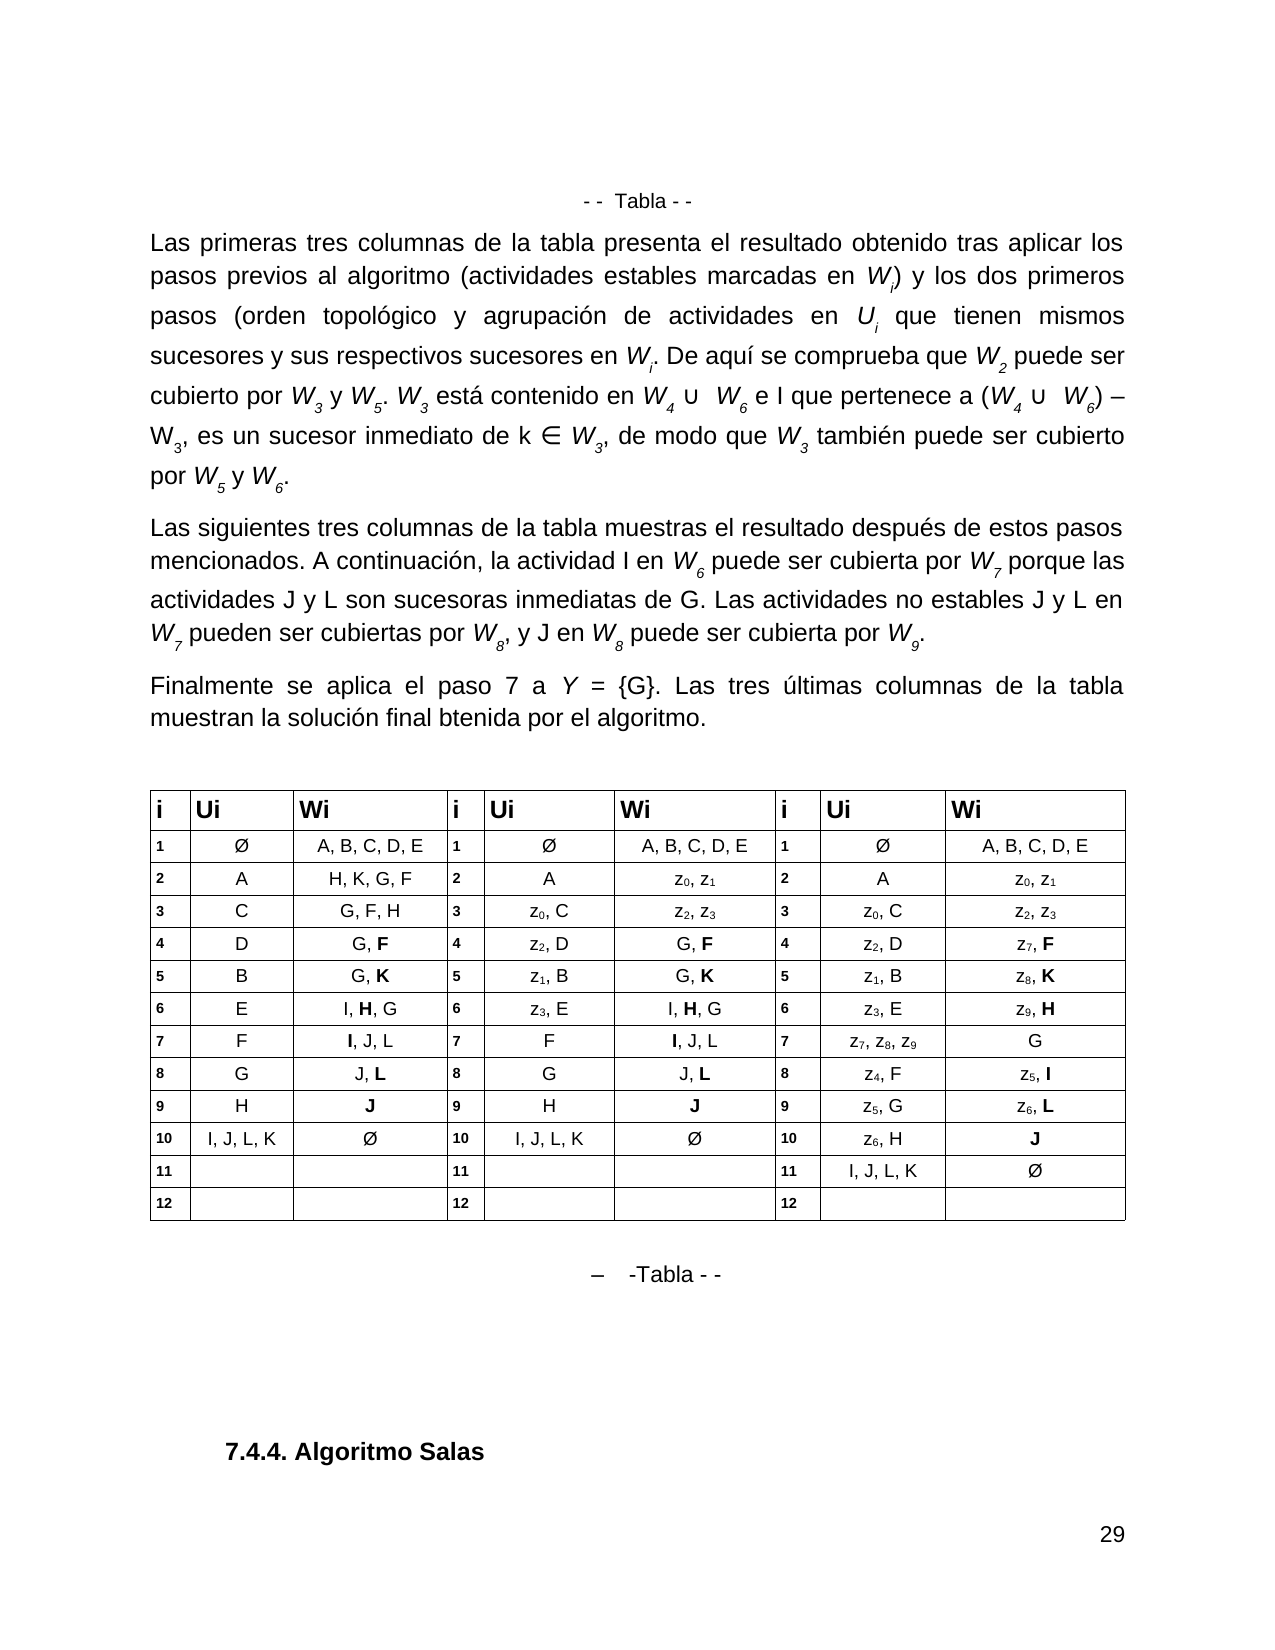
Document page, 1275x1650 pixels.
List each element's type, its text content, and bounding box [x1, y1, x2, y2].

table_cell 8 [776, 1058, 820, 1090]
table_cell z2, z3 [946, 896, 1125, 927]
table_cell 12 [151, 1188, 190, 1220]
table_cell z7, F [946, 928, 1125, 960]
table_cell z0, C [485, 896, 614, 927]
table_cell 4 [776, 928, 820, 960]
table_header Ui [191, 791, 293, 830]
table_cell A, B, C, D, E [615, 831, 775, 862]
table_cell z2, D [821, 928, 945, 960]
table_cell 6 [151, 993, 190, 1025]
table_cell 8 [448, 1058, 484, 1090]
table_header i [151, 791, 190, 830]
table_cell 3 [448, 896, 484, 927]
table_cell 1 [776, 831, 820, 862]
table_cell 7 [776, 1026, 820, 1057]
table_cell [294, 1188, 447, 1220]
table_cell z5, G [821, 1091, 945, 1122]
table_cell J, L [615, 1058, 775, 1090]
table_cell z6, H [821, 1123, 945, 1155]
table_cell 1 [448, 831, 484, 862]
table_cell [191, 1156, 293, 1187]
table_cell z3, E [821, 993, 945, 1025]
table_cell 3 [776, 896, 820, 927]
table_header Wi [946, 791, 1125, 830]
table_cell [485, 1156, 614, 1187]
list -Tabla - - [187, 1262, 1125, 1287]
table_cell 2 [448, 863, 484, 895]
table_cell E [191, 993, 293, 1025]
table_cell z7, z8, z9 [821, 1026, 945, 1057]
table_cell z4, F [821, 1058, 945, 1090]
table_cell 11 [151, 1156, 190, 1187]
table_cell 9 [151, 1091, 190, 1122]
table_cell 7 [448, 1026, 484, 1057]
table_cell 10 [448, 1123, 484, 1155]
table_cell A [821, 863, 945, 895]
table_cell G, F [294, 928, 447, 960]
table_cell I, J, L, K [191, 1123, 293, 1155]
table_cell 4 [448, 928, 484, 960]
table_cell I, J, L [615, 1026, 775, 1057]
table_cell z8, K [946, 961, 1125, 992]
table_cell 6 [448, 993, 484, 1025]
table_cell G [485, 1058, 614, 1090]
table_cell [294, 1156, 447, 1187]
table_header i [448, 791, 484, 830]
table_header Ui [485, 791, 614, 830]
table_header Wi [615, 791, 775, 830]
table_header i [776, 791, 820, 830]
table_cell I, H, G [615, 993, 775, 1025]
table_cell z3, E [485, 993, 614, 1025]
table_cell z0, z1 [615, 863, 775, 895]
table_cell J, L [294, 1058, 447, 1090]
table_cell z1, B [485, 961, 614, 992]
table_cell H [485, 1091, 614, 1122]
table_cell G, K [615, 961, 775, 992]
table_cell H, K, G, F [294, 863, 447, 895]
table_cell 2 [151, 863, 190, 895]
table_cell z9, H [946, 993, 1125, 1025]
text Las primeras tres columnas de la tabla presenta el resultado obtenido tras aplicar los pasos previos al algoritmo (actividades estables marcadas en Wi) y los dos primeros pasos (orden topológico y agrupación de actividades en Ui que tienen mismos sucesores y sus respectivos sucesores en Wi. De aquí se comprueba que W2 puede ser cubierto por W3 y W5. W3 está contenido en W4 ∪ W6 e I que pertenece a (W4 ∪ W6) – W3, es un sucesor inmediato de k ∈ W3, de modo que W3 también puede ser cubierto por W5 y W6. [150, 228, 1125, 496]
table_cell D [191, 928, 293, 960]
table_cell 5 [448, 961, 484, 992]
table_cell I, J, L [294, 1026, 447, 1057]
table_cell 11 [448, 1156, 484, 1187]
table_cell [615, 1188, 775, 1220]
text 7.4.4. Algoritmo Salas [150, 1437, 1125, 1465]
table_cell 3 [151, 896, 190, 927]
table_cell 12 [776, 1188, 820, 1220]
table_cell B [191, 961, 293, 992]
table_cell z2, z3 [615, 896, 775, 927]
table_cell C [191, 896, 293, 927]
table_cell z0, z1 [946, 863, 1125, 895]
table_cell z2, D [485, 928, 614, 960]
table_cell 11 [776, 1156, 820, 1187]
table_cell 10 [776, 1123, 820, 1155]
table_cell z1, B [821, 961, 945, 992]
text Las siguientes tres columnas de la tabla muestras el resultado después de estos pasos mencionados. A continuación, la actividad I en W6 puede ser cubierta por W7 porque las actividades J y L son sucesoras inmediatas de G. Las actividades no estables J y L en W7 pueden ser cubiertas por W8, y J en W8 puede ser cubierta por W9. [150, 514, 1125, 654]
table_cell F [485, 1026, 614, 1057]
table_cell H [191, 1091, 293, 1122]
table_cell A, B, C, D, E [294, 831, 447, 862]
table_cell A [485, 863, 614, 895]
text - - Tabla - - [150, 189, 1125, 212]
table_cell A, B, C, D, E [946, 831, 1125, 862]
table_cell z5, I [946, 1058, 1125, 1090]
table_cell G, F [615, 928, 775, 960]
table_cell 6 [776, 993, 820, 1025]
table_cell z6, L [946, 1091, 1125, 1122]
table_cell G, K [294, 961, 447, 992]
table_cell [821, 1188, 945, 1220]
table_cell z0, C [821, 896, 945, 927]
table_cell Ø [485, 831, 614, 862]
table_cell 4 [151, 928, 190, 960]
table_cell [946, 1188, 1125, 1220]
table_cell 1 [151, 831, 190, 862]
table_cell 8 [151, 1058, 190, 1090]
table_cell [615, 1156, 775, 1187]
table_cell I, J, L, K [485, 1123, 614, 1155]
table_cell Ø [946, 1156, 1125, 1187]
table_cell 2 [776, 863, 820, 895]
table_cell Ø [821, 831, 945, 862]
table_cell J [615, 1091, 775, 1122]
table_cell Ø [615, 1123, 775, 1155]
table_cell Ø [191, 831, 293, 862]
table_cell 9 [448, 1091, 484, 1122]
table_cell G [191, 1058, 293, 1090]
table_cell 10 [151, 1123, 190, 1155]
table_cell 12 [448, 1188, 484, 1220]
table_cell A [191, 863, 293, 895]
table_cell F [191, 1026, 293, 1057]
table_cell J [946, 1123, 1125, 1155]
text Finalmente se aplica el paso 7 a Y = {G}. Las tres últimas columnas de la tabla muestran la solución final btenida por el algoritmo. [150, 672, 1125, 732]
table_cell G [946, 1026, 1125, 1057]
table_cell G, F, H [294, 896, 447, 927]
table_cell 7 [151, 1026, 190, 1057]
table_cell 5 [776, 961, 820, 992]
table_cell [485, 1188, 614, 1220]
table_cell 5 [151, 961, 190, 992]
table_cell [191, 1188, 293, 1220]
table_cell 9 [776, 1091, 820, 1122]
table_cell I, J, L, K [821, 1156, 945, 1187]
table_header Ui [821, 791, 945, 830]
table_header Wi [294, 791, 447, 830]
table_cell Ø [294, 1123, 447, 1155]
table_cell J [294, 1091, 447, 1122]
table_cell I, H, G [294, 993, 447, 1025]
